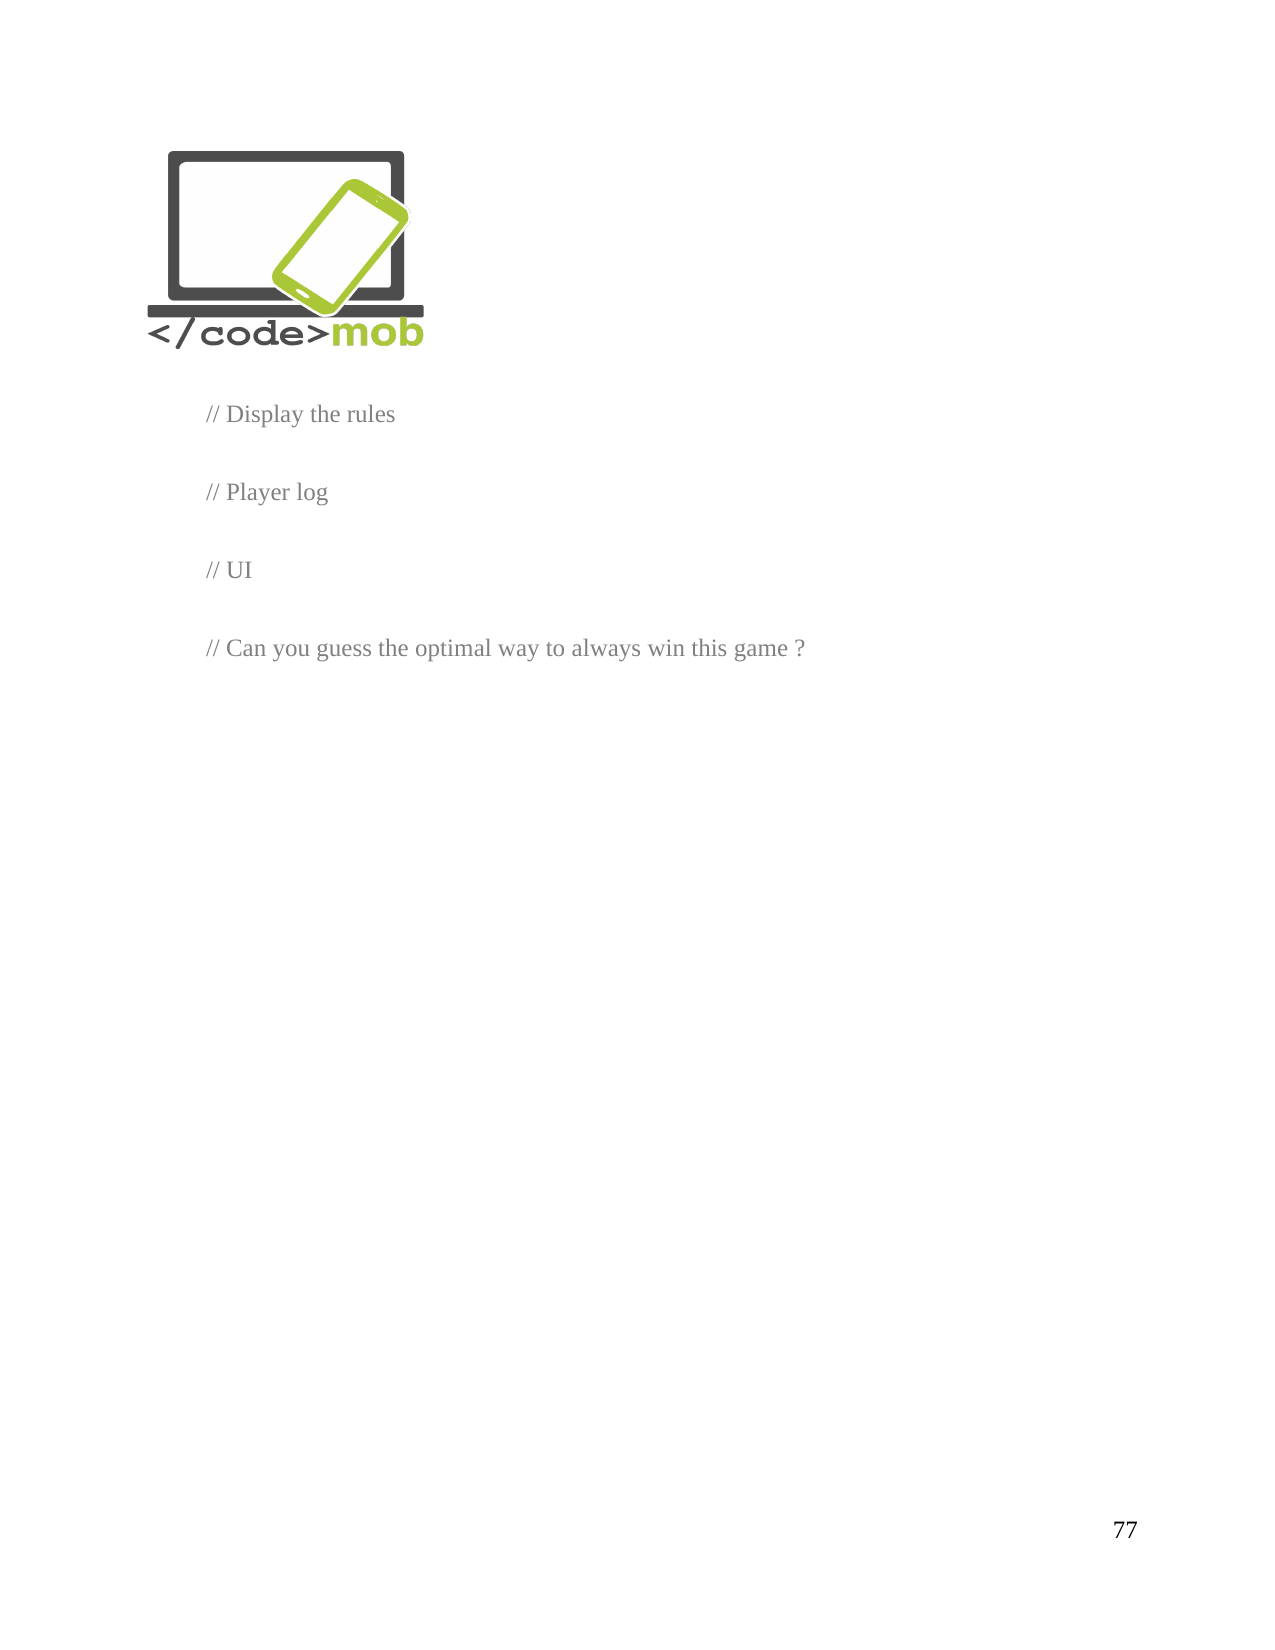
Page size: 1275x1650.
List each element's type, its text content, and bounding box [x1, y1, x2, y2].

picture [147, 151, 424, 349]
text // Display the rules [206, 399, 1137, 428]
text // UI [206, 555, 1137, 584]
text // Player log [206, 477, 1137, 506]
text // Can you guess the optimal way to always win this game ? [206, 633, 1137, 662]
